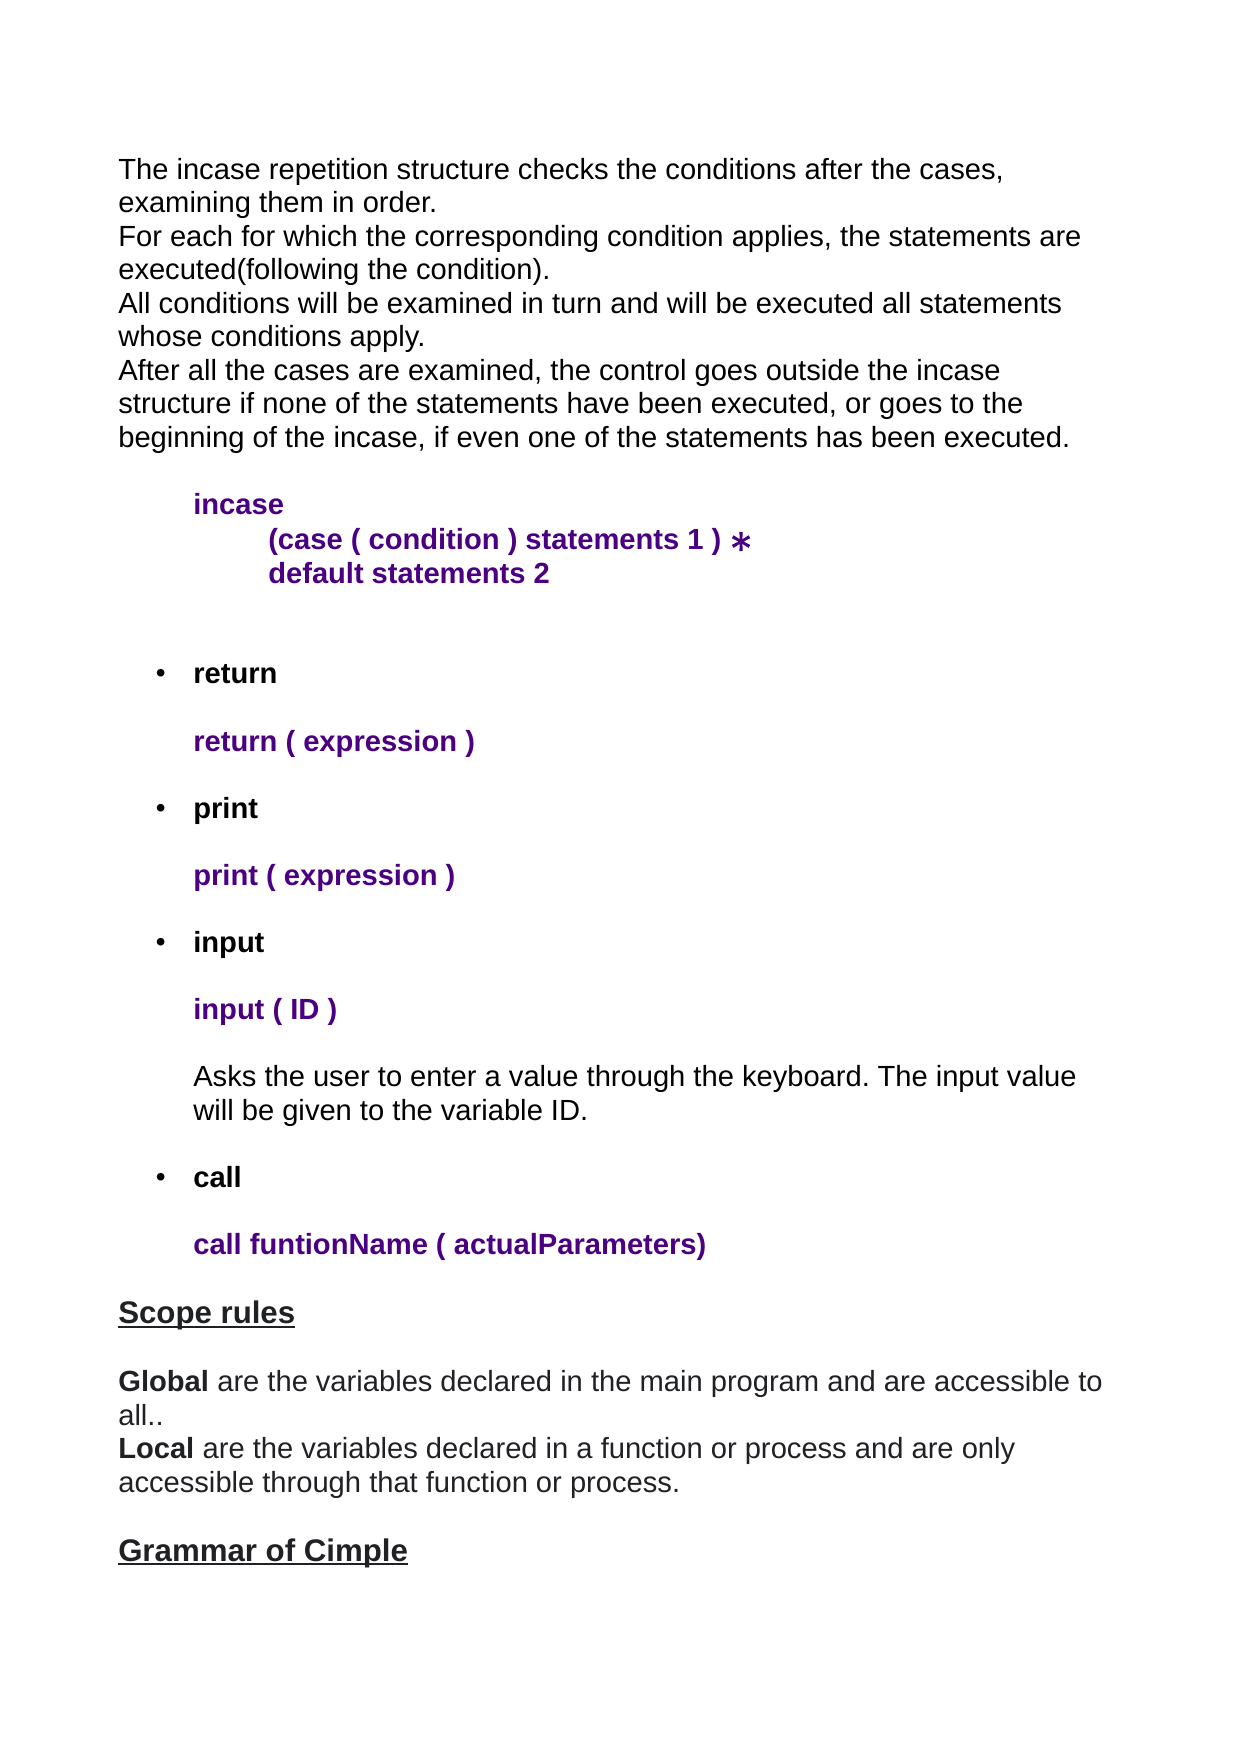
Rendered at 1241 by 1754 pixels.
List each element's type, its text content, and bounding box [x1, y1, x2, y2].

text (case ( condition ) statements 1 ) ∗ [118, 521, 1122, 556]
text Global are the variables declared in the main program and are accessible to all.. [118, 1364, 1122, 1431]
text The incase repetition structure checks the conditions after the cases, examining them in order. [118, 152, 1122, 219]
list print [156, 791, 1122, 824]
text print ( expression ) [118, 858, 1122, 892]
list input [156, 925, 1122, 959]
list call [156, 1160, 1122, 1194]
text Local are the variables declared in a function or process and are only accessible through that function or process. [118, 1431, 1122, 1498]
text input ( ID ) [118, 992, 1122, 1026]
text Asks the user to enter a value through the keyboard. The input value will be given to the variable ID. [193, 1059, 1122, 1127]
text incase [118, 487, 1122, 521]
text After all the cases are examined, the control goes outside the incase structure if none of the statements have been executed, or goes to the beginning of the incase, if even one of the statements has been executed. [118, 353, 1122, 453]
list return [156, 656, 1122, 690]
text return ( expression ) [118, 724, 1122, 757]
text default statements 2 [118, 556, 1122, 589]
text All conditions will be examined in turn and will be executed all statements whose conditions apply. [118, 286, 1122, 353]
text Scope rules [118, 1294, 1122, 1330]
text For each for which the corresponding condition applies, the statements are executed(following the condition). [118, 219, 1122, 286]
text call funtionName ( actualParameters) [118, 1227, 1122, 1261]
text Grammar of Cimple [118, 1532, 1122, 1568]
